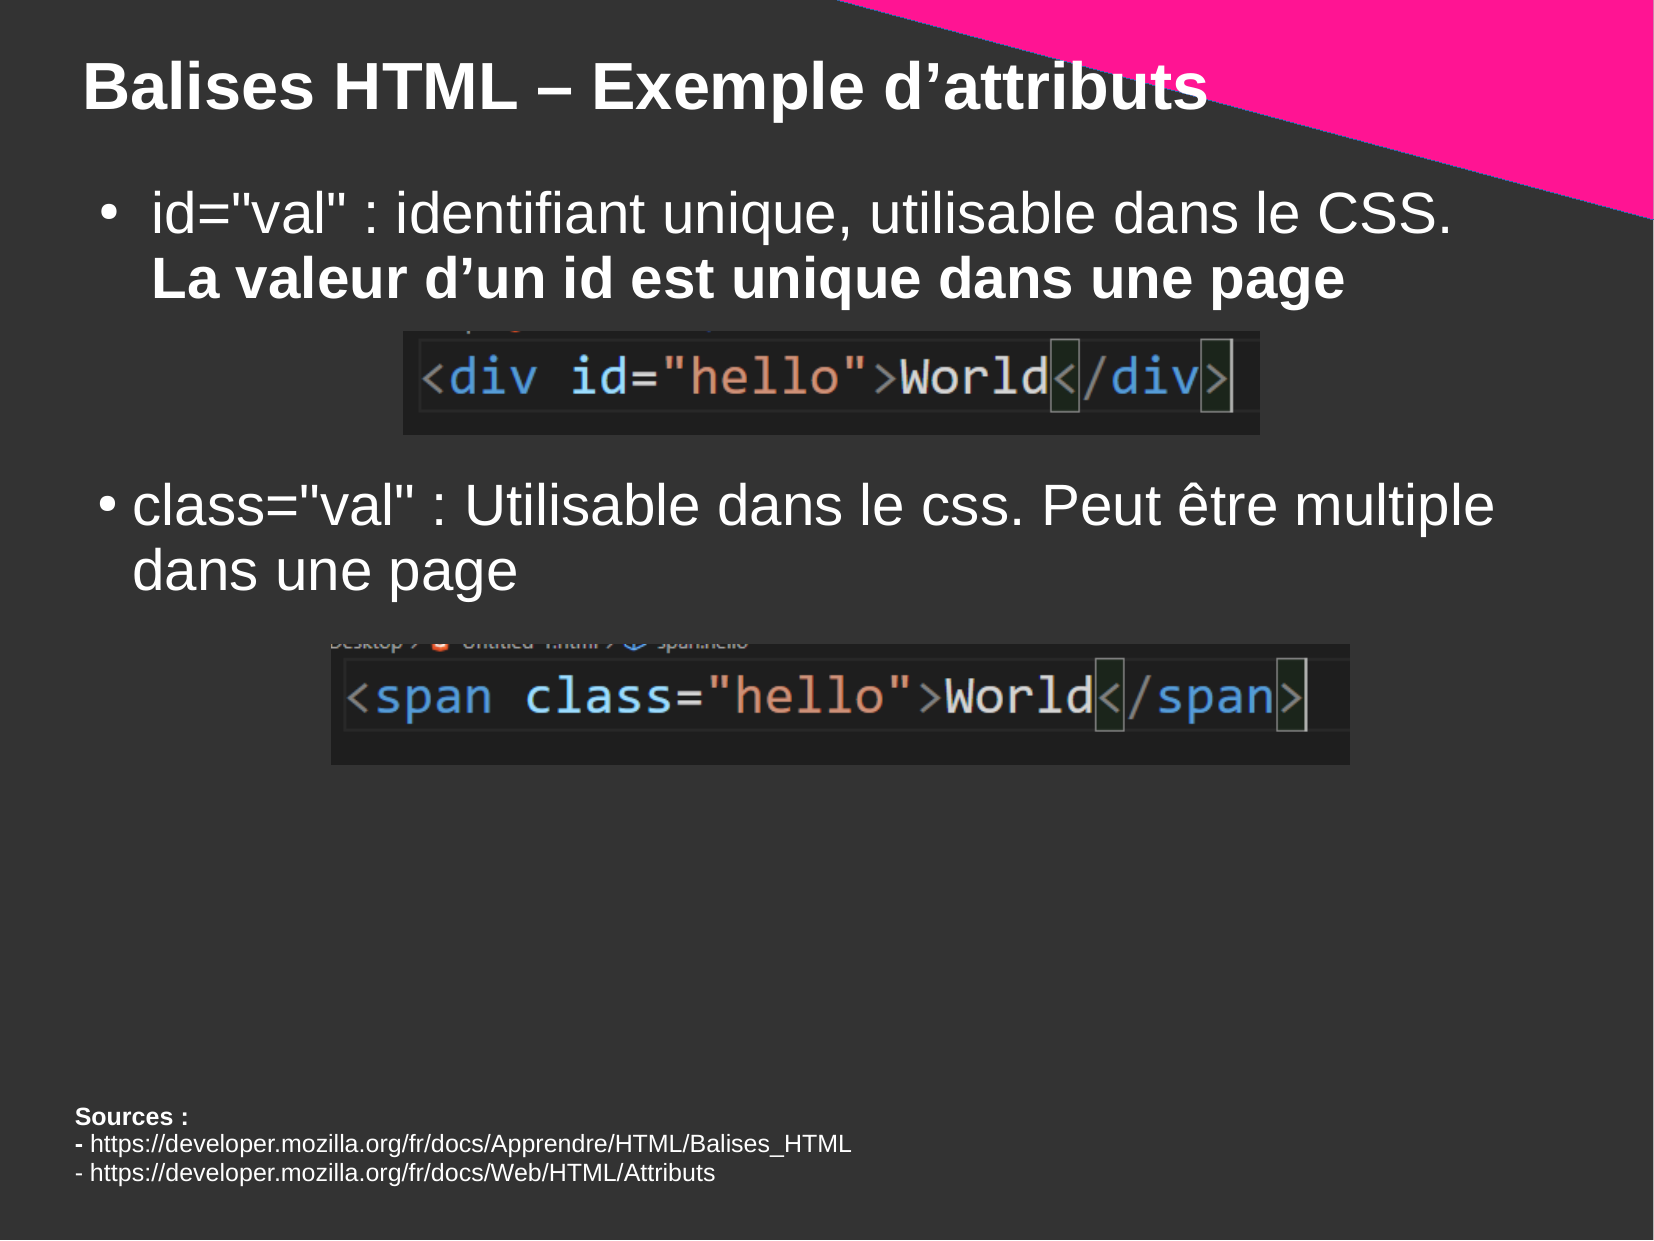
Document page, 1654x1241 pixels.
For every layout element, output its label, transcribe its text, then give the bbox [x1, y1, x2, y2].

text_box [837, 0, 1654, 220]
title Balises HTML – Exemple d’attributs [82, 49, 1571, 162]
text_box class="val" : Utilisable dans le css. Peut être multiple dans une page [82, 464, 1635, 745]
picture [403, 331, 1260, 435]
picture [331, 644, 1350, 765]
list id="val" : identifiant unique, utilisable dans le CSS. La valeur d’un id est unique dans une page [80, 180, 1545, 450]
text_box Sources : - https://developer.mozilla.org/fr/docs/Apprendre/HTML/Balises_HTML - https://developer.mozilla.org/fr/docs/Web/HTML/Attributs [59, 1094, 1546, 1227]
